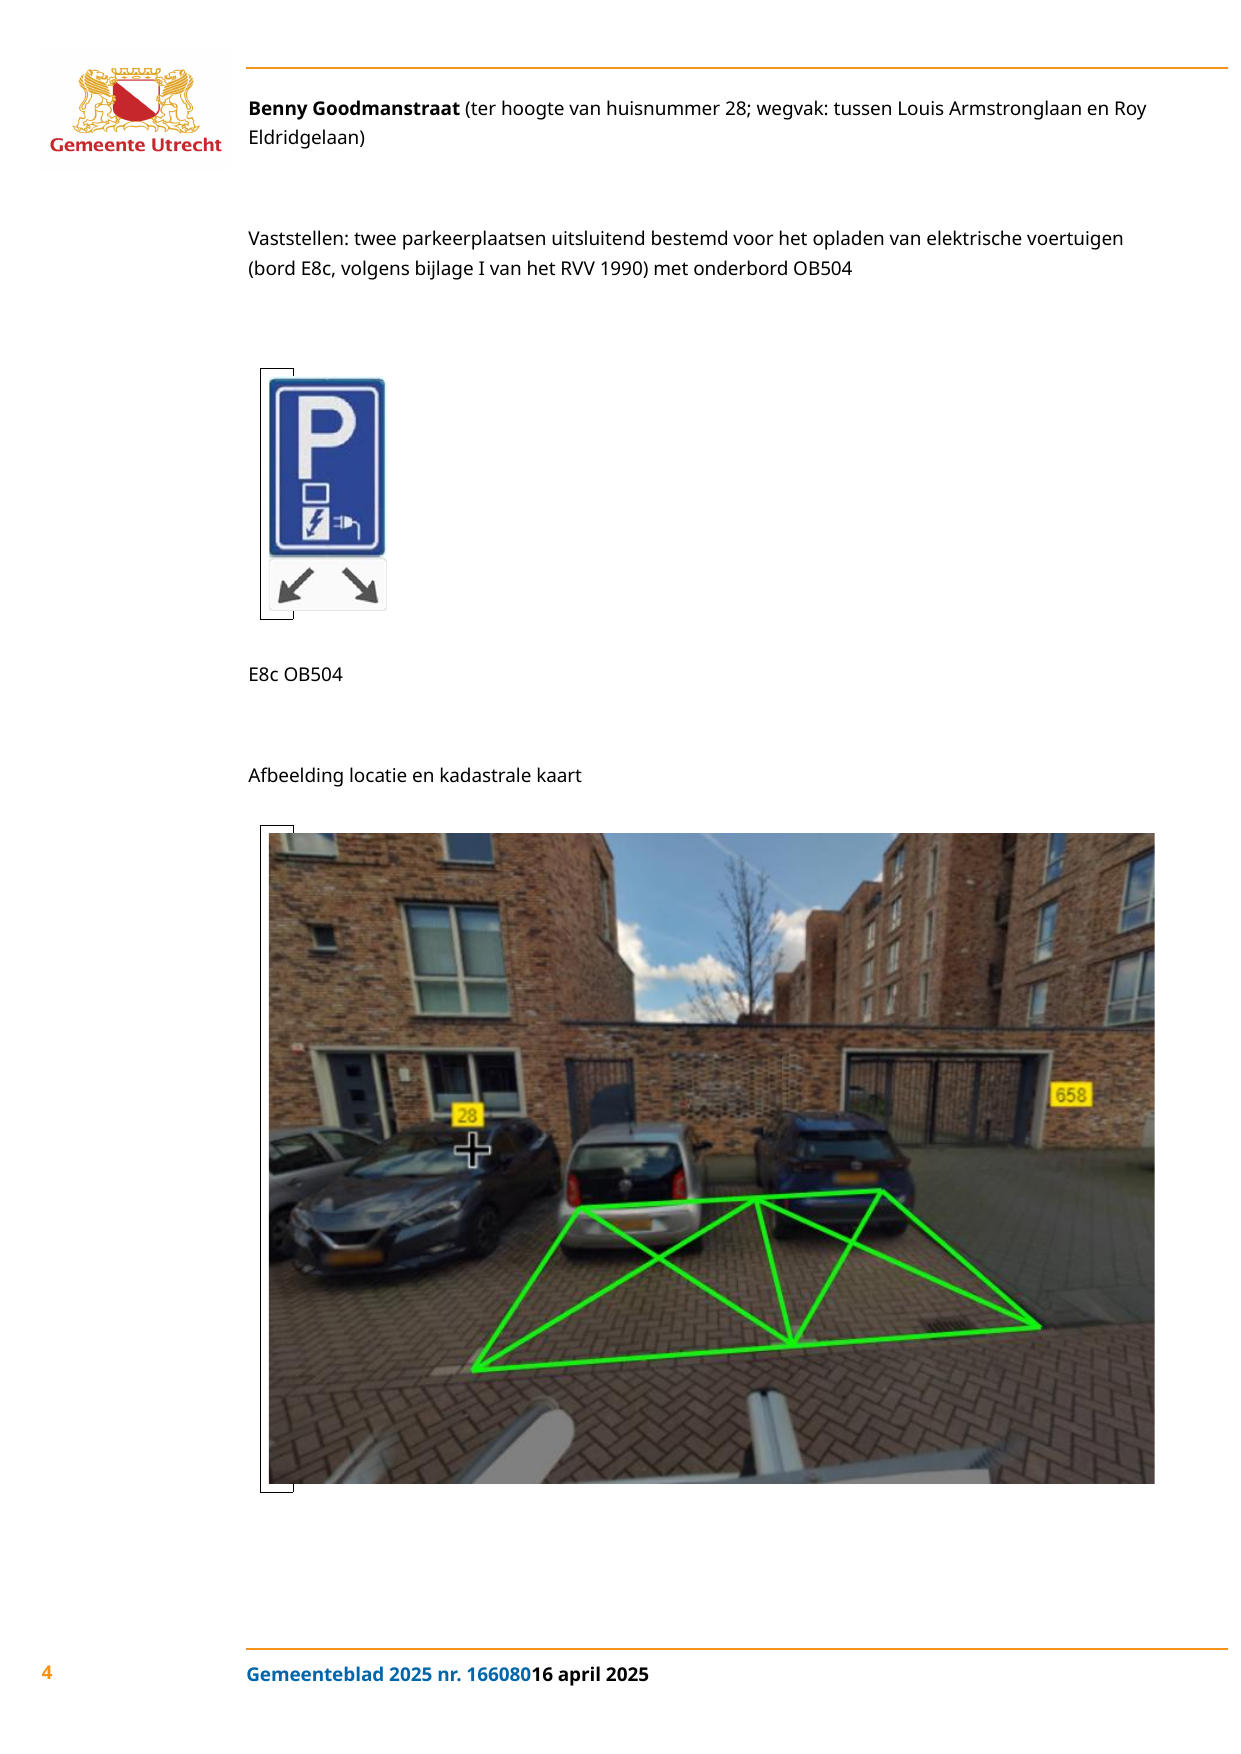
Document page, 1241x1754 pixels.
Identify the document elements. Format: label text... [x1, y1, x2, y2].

text Benny Goodmanstraat (ter hoogte van huisnummer 28; wegvak: tussen Louis Armstronglaan en Roy Eldridgelaan) [248, 95, 1152, 150]
text E8c OB504 [248, 661, 1152, 687]
picture [268, 833, 1155, 1484]
picture [268, 376, 387, 611]
text Vaststellen: twee parkeerplaatsen uitsluitend bestemd voor het opladen van elektrische voertuigen (bord E8c, volgens bijlage I van het RVV 1990) met onderbord OB504 [248, 225, 1152, 281]
text Afbeelding locatie en kadastrale kaart [248, 762, 1152, 788]
picture [41, 47, 231, 172]
